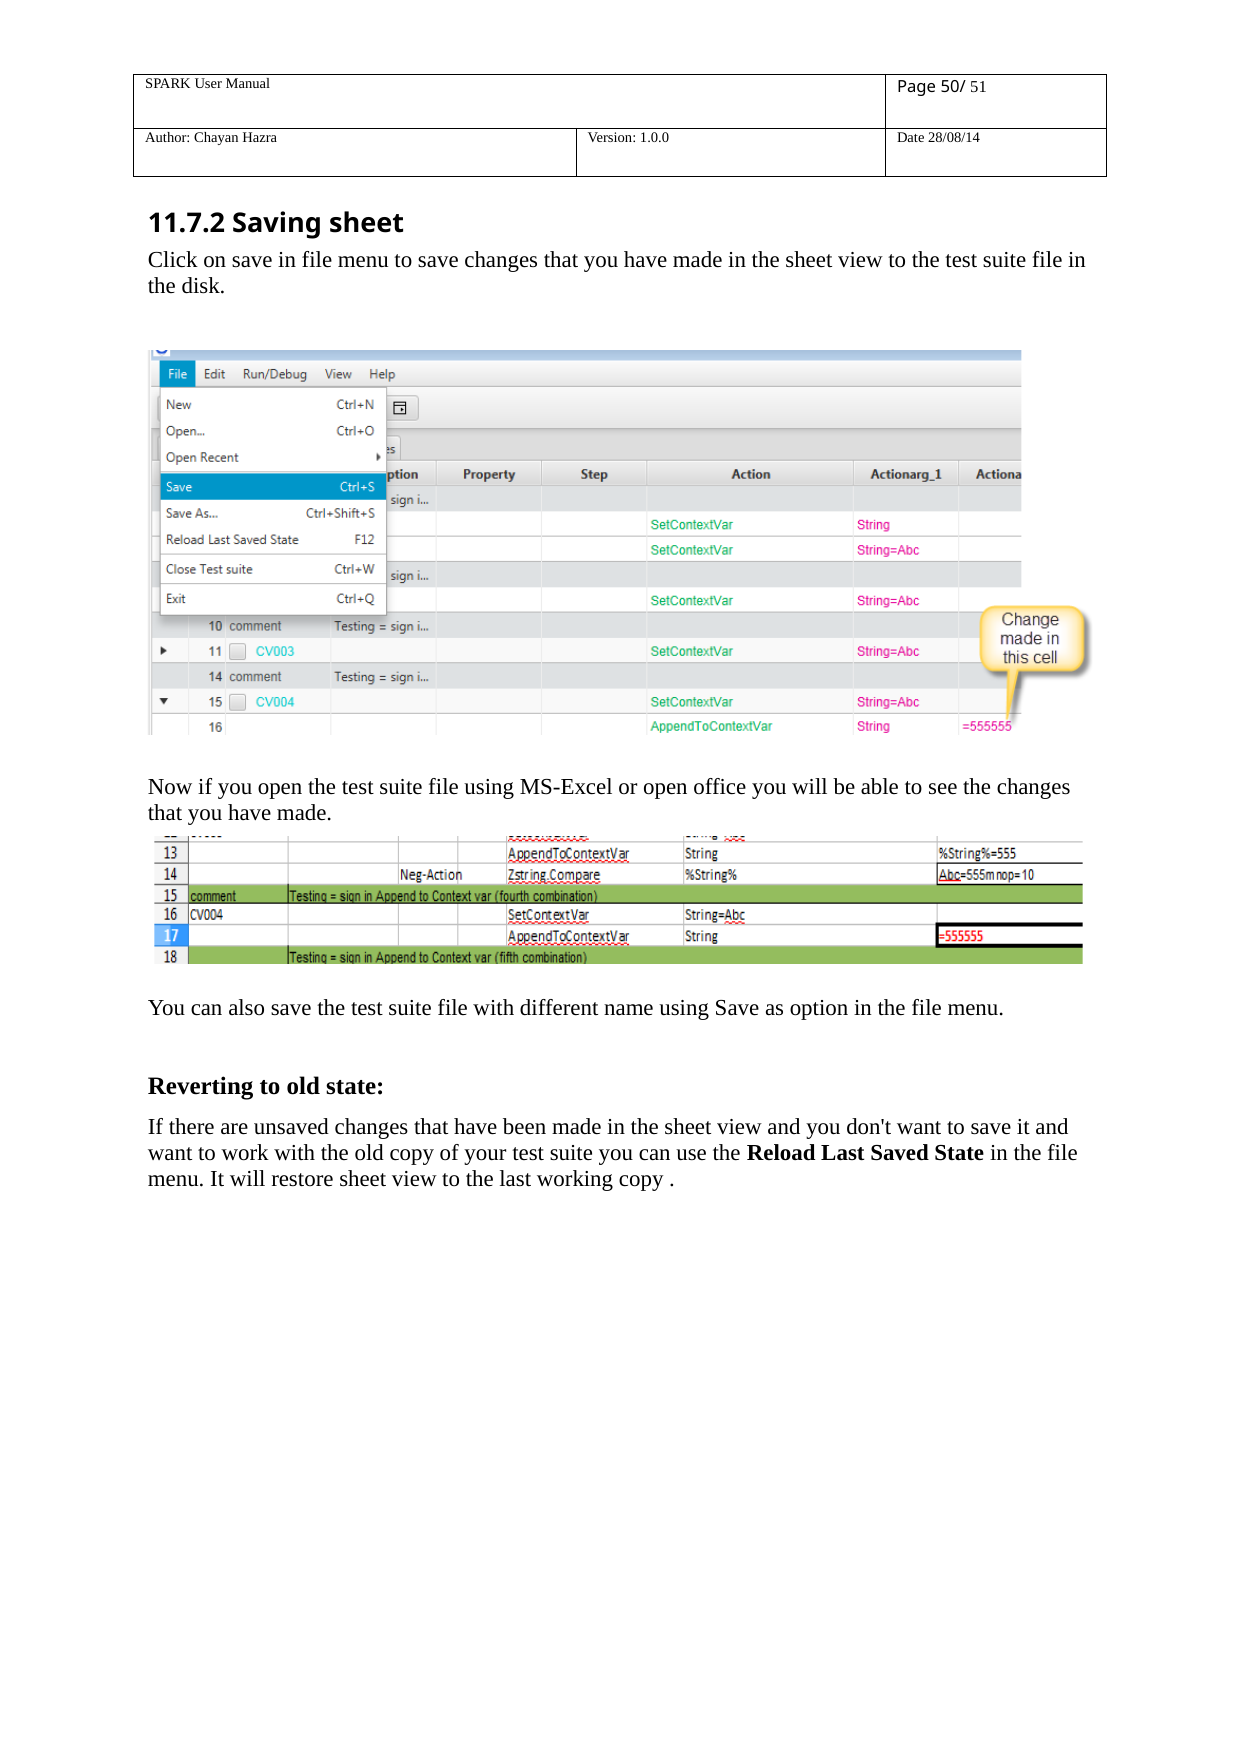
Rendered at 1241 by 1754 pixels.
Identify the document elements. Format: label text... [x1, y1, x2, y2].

text If there are unsaved changes that have been made in the sheet view and you don't want to save it and want to work with the old copy of your test suite you can use the Reload Last Saved State in the file menu. It will restore sheet view to the last working copy . [148, 1113, 1092, 1192]
subtitle 11.7.2 Saving sheet [148, 203, 1092, 240]
picture [147, 350, 1093, 735]
text You can also save the test suite file with different name using Save as option in the file menu. [148, 994, 1092, 1020]
text Click on save in file menu to save changes that you have made in the sheet view to the test suite file in the disk. [148, 246, 1092, 299]
picture [154, 836, 1083, 964]
text Reverting to old state: [148, 1071, 1092, 1100]
text Now if you open the test suite file using MS-Excel or open office you will be able to see the changes that you have made. [148, 773, 1092, 826]
